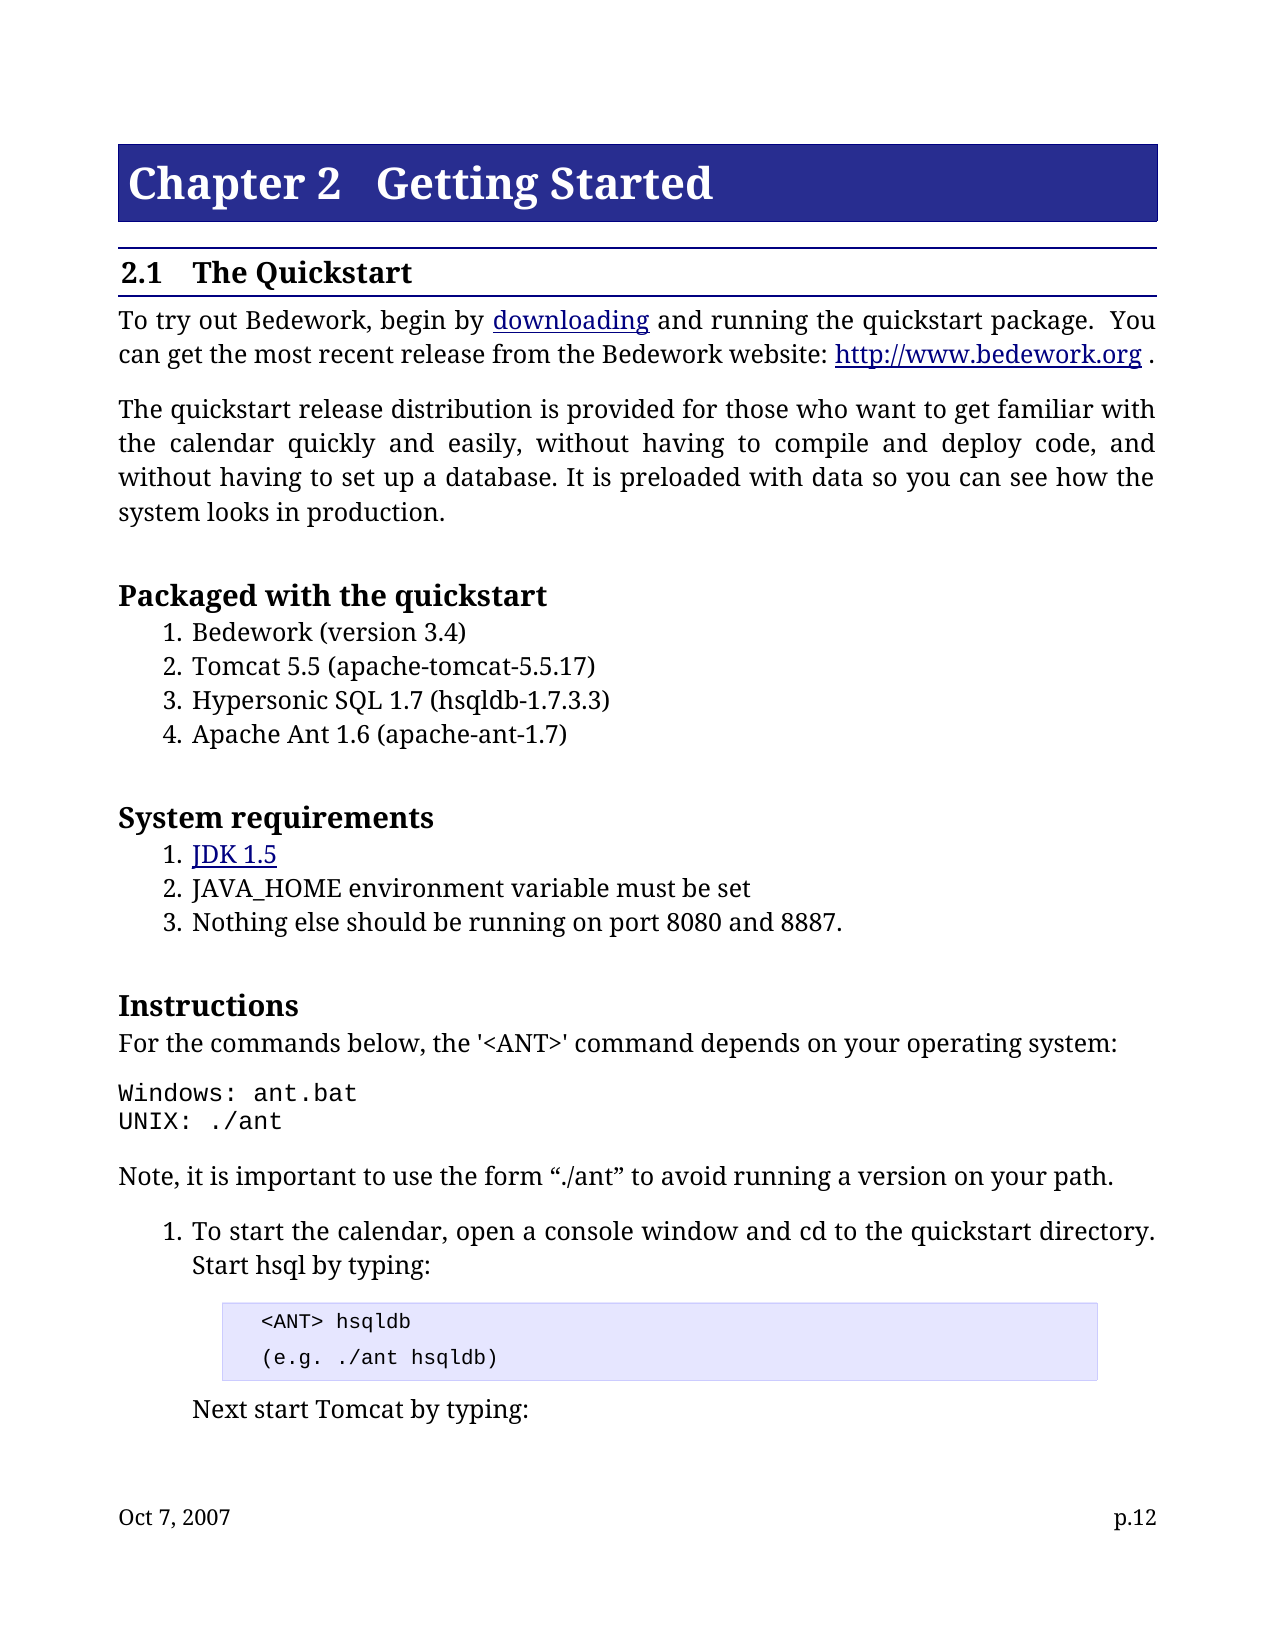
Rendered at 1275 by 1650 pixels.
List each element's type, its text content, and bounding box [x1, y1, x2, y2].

list To start the calendar, open a console window and cd to the quickstart directory. Start hsql by typing: [162, 1213, 1157, 1281]
text Note, it is important to use the form “./ant” to avoid running a version on your path. [118, 1158, 1157, 1192]
list JAVA_HOME environment variable must be set [162, 871, 1157, 905]
text To try out Bedework, begin by downloading and running the quickstart package. You can get the most recent release from the Bedework website: http://www.bedework.org . [118, 303, 1157, 371]
list Nothing else should be running on port 8080 and 8887. [162, 905, 1157, 939]
list JDK 1.5 [162, 837, 1157, 871]
subtitle System requirements [118, 797, 1157, 837]
text For the commands below, the '<ANT>' command depends on your operating system: [118, 1025, 1157, 1059]
list Next start Tomcat by typing: [162, 1391, 1157, 1426]
subtitle The Quickstart [118, 249, 1157, 295]
list <ANT> hsqldb (e.g. ./ant hsqldb) [223, 1304, 1097, 1380]
list Hypersonic SQL 1.7 (hsqldb-1.7.3.3) [162, 683, 1157, 717]
subtitle Packaged with the quickstart [118, 575, 1157, 614]
list Apache Ant 1.6 (apache-ant-1.7) [162, 717, 1157, 751]
text The quickstart release distribution is provided for those who want to get familiar with the calendar quickly and easily, without having to compile and deploy code, and without having to set up a database. It is preloaded with data so you can see how the system looks in production. [118, 392, 1157, 528]
subtitle Getting Started [119, 145, 1157, 221]
list Tomcat 5.5 (apache-tomcat-5.5.17) [162, 648, 1157, 683]
subtitle Instructions [118, 986, 1157, 1025]
list Bedework (version 3.4) [162, 614, 1157, 648]
text Windows: ant.bat UNIX: ./ant [118, 1081, 1157, 1137]
